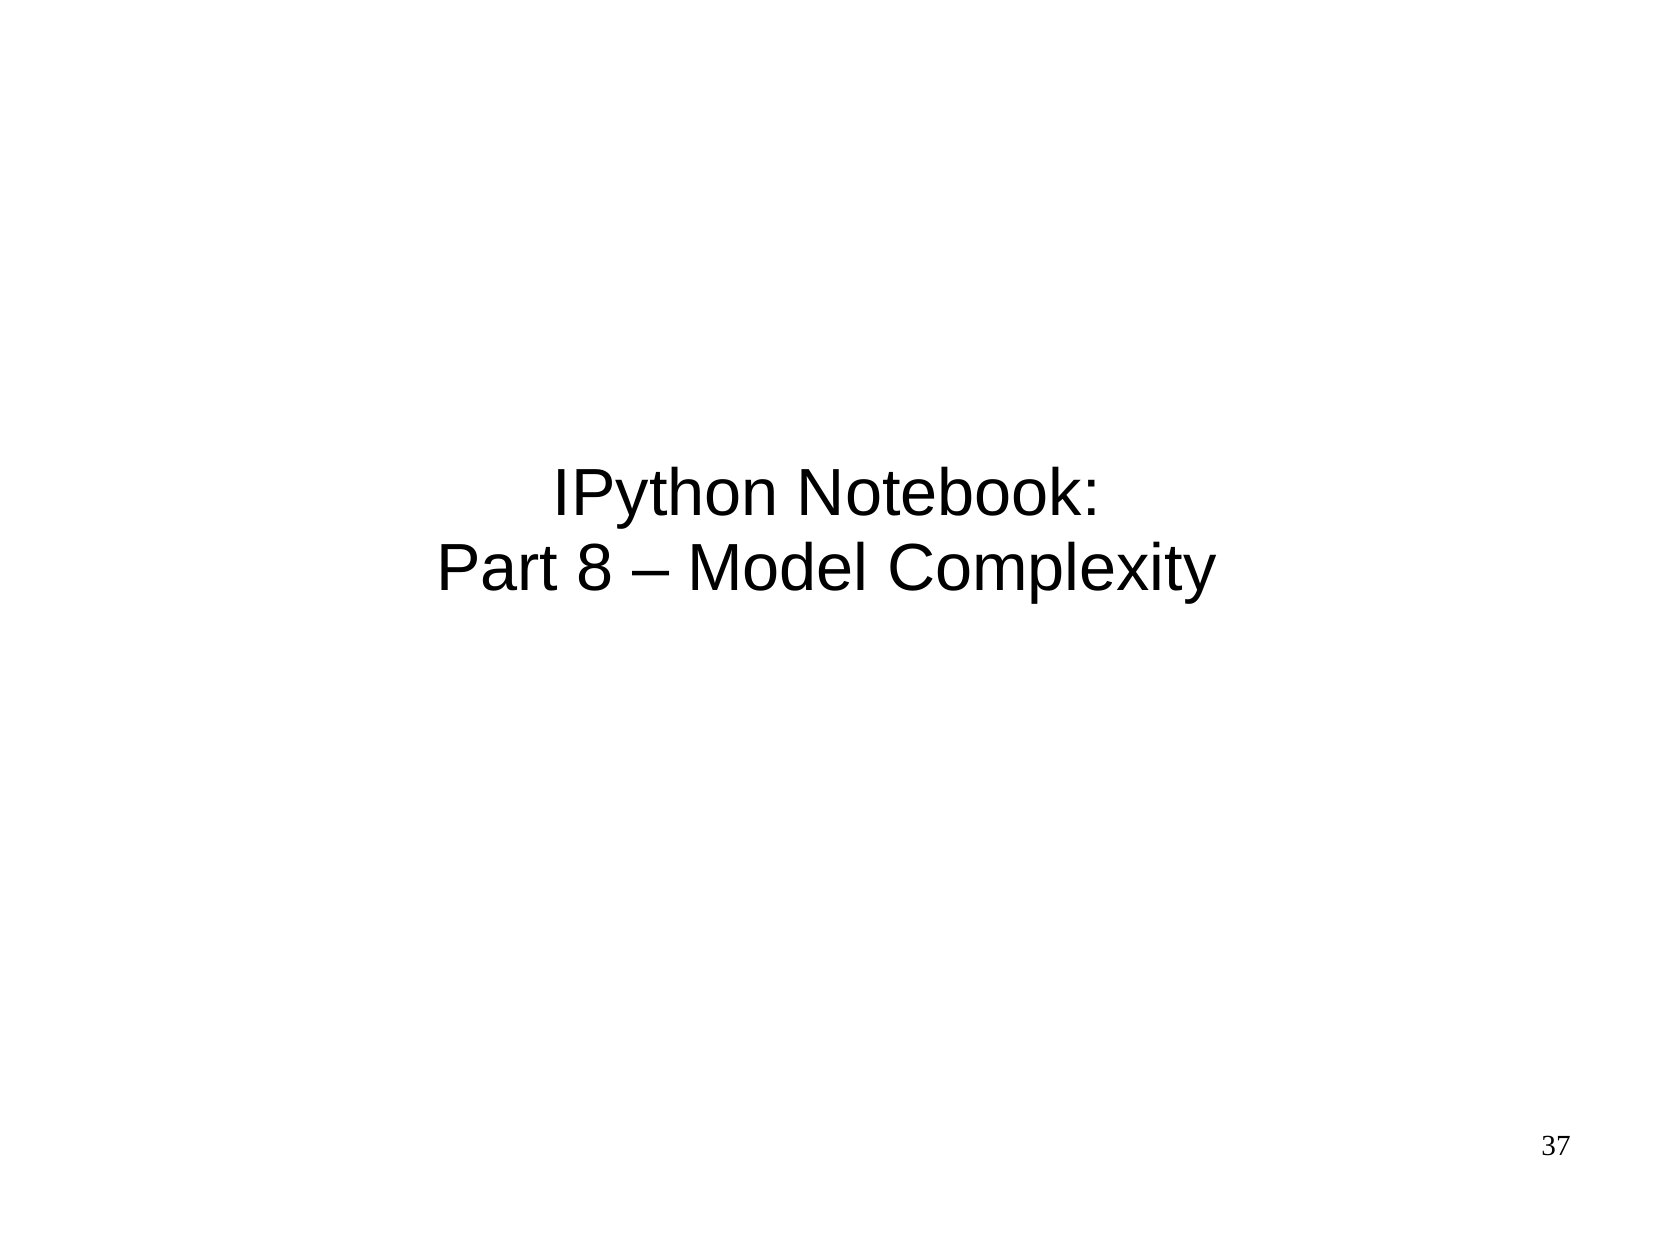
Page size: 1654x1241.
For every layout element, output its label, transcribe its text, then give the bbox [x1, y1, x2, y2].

subtitle IPython Notebook: Part 8 – Model Complexity [82, 49, 1571, 1010]
